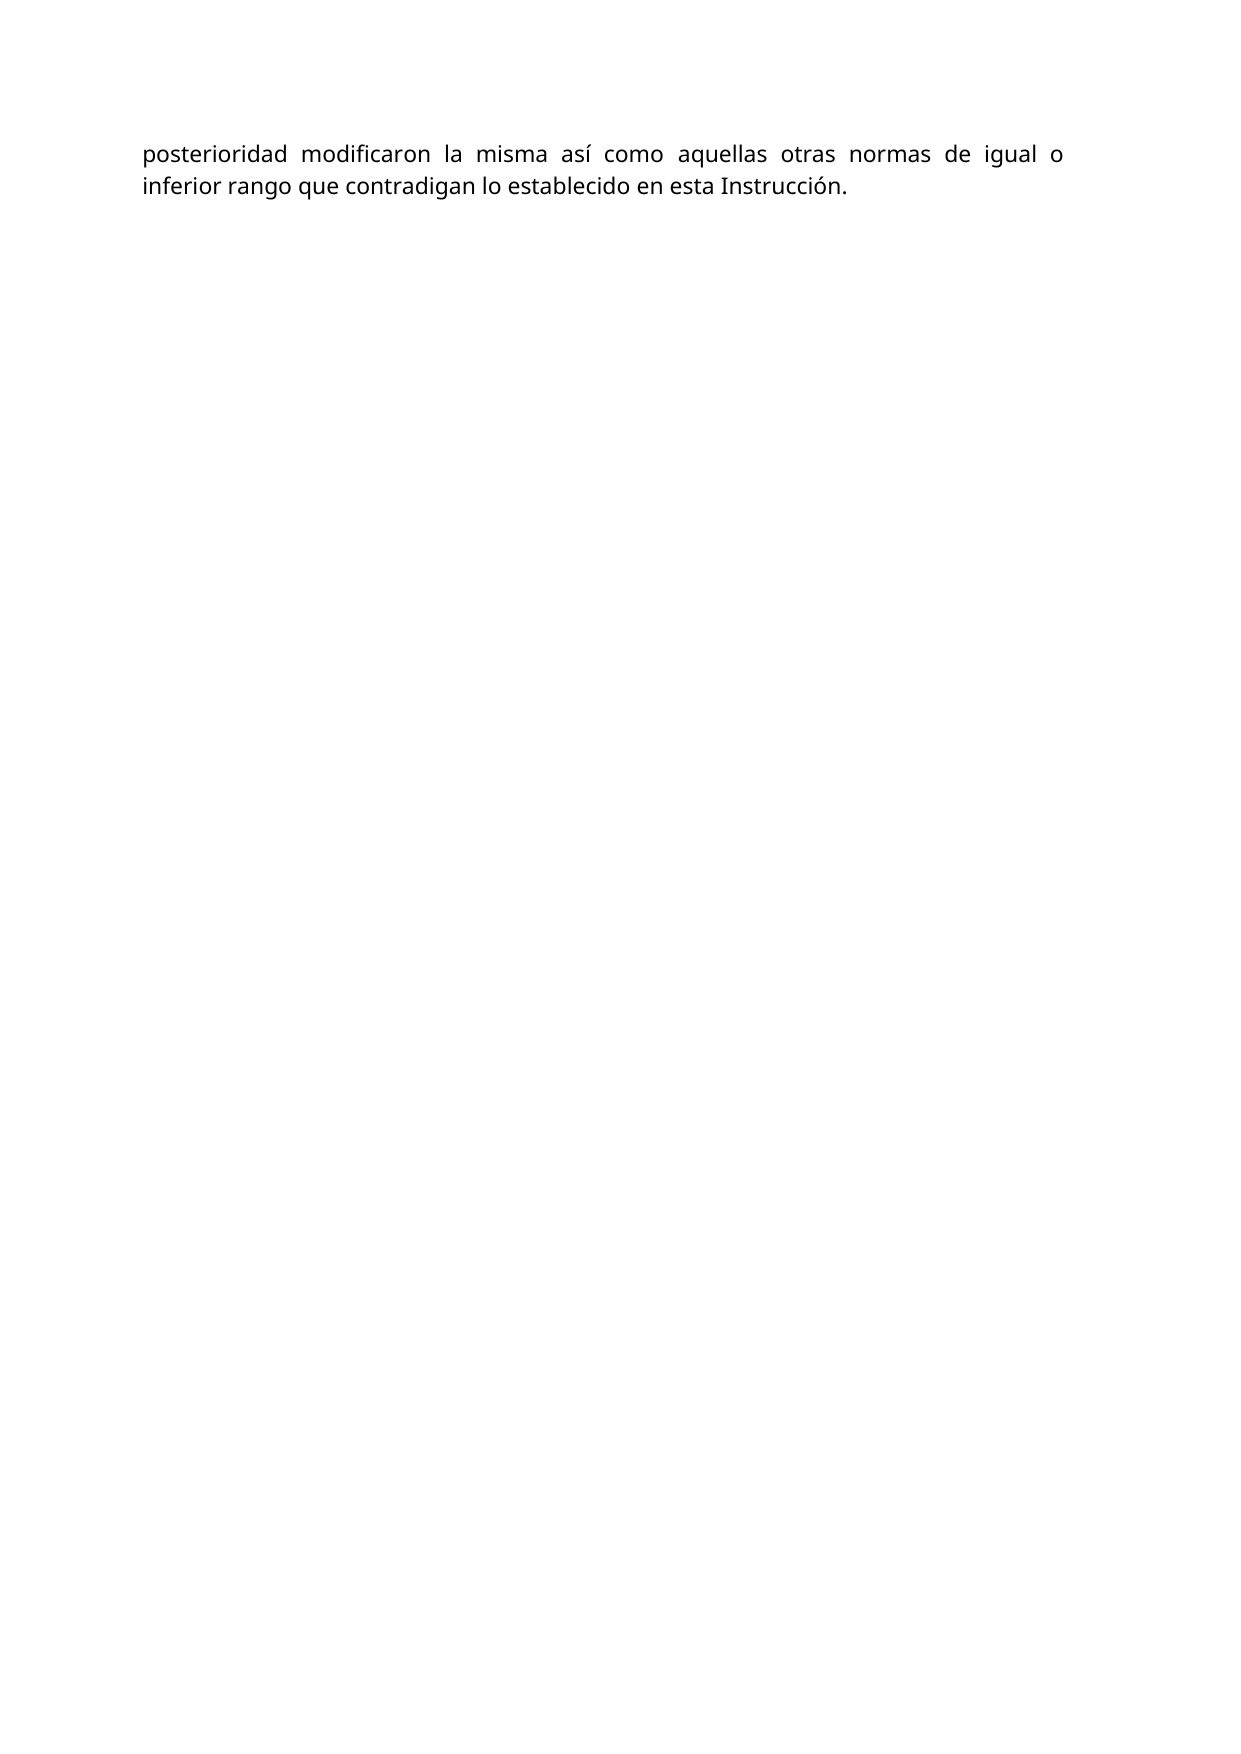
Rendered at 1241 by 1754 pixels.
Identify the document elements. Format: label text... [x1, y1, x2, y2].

text posterioridad modificaron la misma así como aquellas otras normas de igual o inferior rango que contradigan lo establecido en esta Instrucción. [142, 137, 1064, 202]
